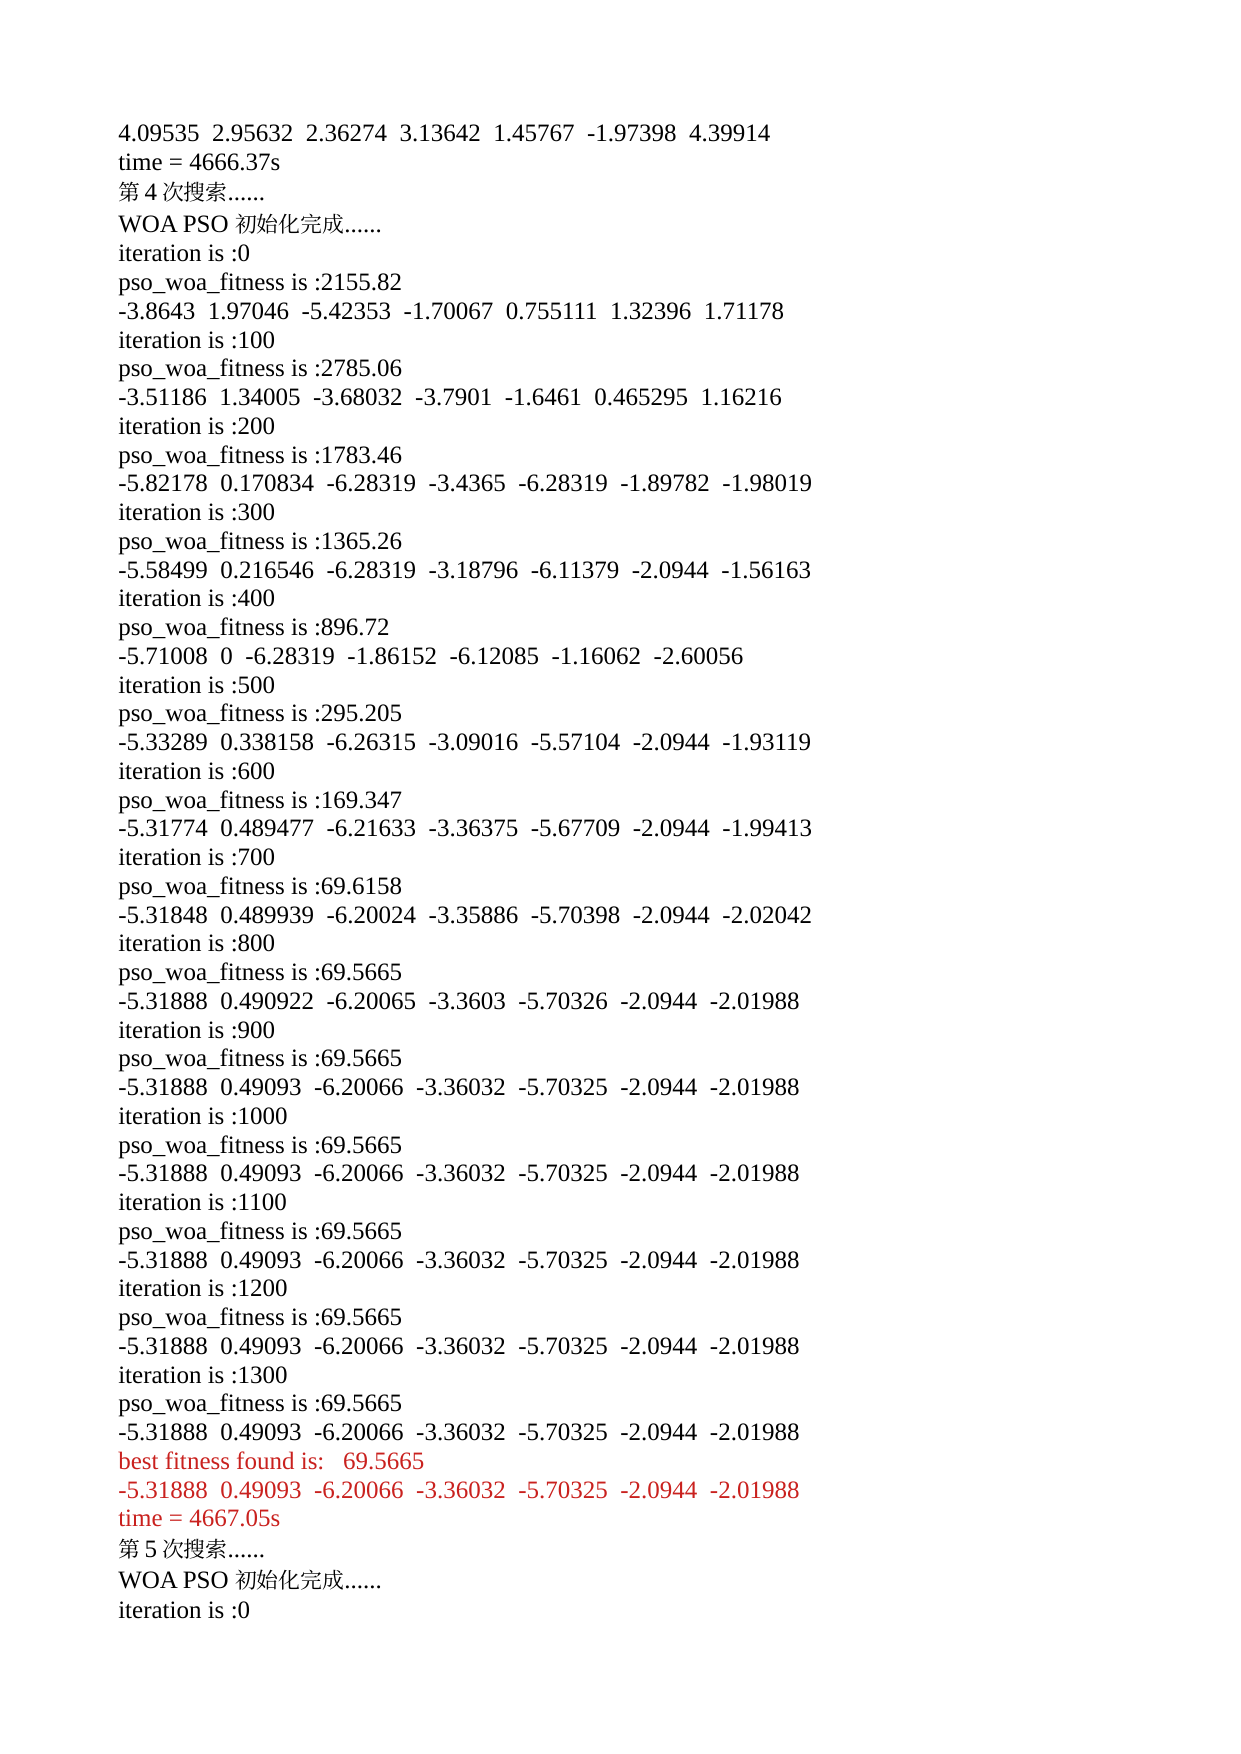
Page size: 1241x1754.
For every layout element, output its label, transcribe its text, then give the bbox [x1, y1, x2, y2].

text -5.82178 0.170834 -6.28319 -3.4365 -6.28319 -1.89782 -1.98019 [118, 468, 1122, 497]
text iteration is :800 [118, 928, 1122, 957]
text iteration is :1300 [118, 1360, 1122, 1388]
text -5.33289 0.338158 -6.26315 -3.09016 -5.57104 -2.0944 -1.93119 [118, 727, 1122, 756]
text iteration is :400 [118, 583, 1122, 612]
text pso_woa_fitness is :69.6158 [118, 871, 1122, 900]
text iteration is :100 [118, 325, 1122, 353]
text -3.51186 1.34005 -3.68032 -3.7901 -1.6461 0.465295 1.16216 [118, 382, 1122, 411]
text WOA PSO 初始化完成...... [118, 207, 1122, 238]
text pso_woa_fitness is :295.205 [118, 698, 1122, 727]
text iteration is :1200 [118, 1273, 1122, 1302]
text 第4次搜索...... [118, 176, 1122, 207]
text pso_woa_fitness is :69.5665 [118, 1388, 1122, 1417]
text iteration is :500 [118, 670, 1122, 698]
text iteration is :1100 [118, 1187, 1122, 1216]
text iteration is :0 [118, 1595, 1122, 1624]
text pso_woa_fitness is :69.5665 [118, 1302, 1122, 1331]
text iteration is :300 [118, 497, 1122, 526]
text -5.31888 0.49093 -6.20066 -3.36032 -5.70325 -2.0944 -2.01988 [118, 1072, 1122, 1101]
text -5.31888 0.490922 -6.20065 -3.3603 -5.70326 -2.0944 -2.01988 [118, 986, 1122, 1015]
text iteration is :900 [118, 1015, 1122, 1043]
text pso_woa_fitness is :169.347 [118, 785, 1122, 813]
text -5.31888 0.49093 -6.20066 -3.36032 -5.70325 -2.0944 -2.01988 [118, 1331, 1122, 1360]
text 4.09535 2.95632 2.36274 3.13642 1.45767 -1.97398 4.39914 [118, 118, 1122, 147]
text pso_woa_fitness is :2785.06 [118, 353, 1122, 382]
text pso_woa_fitness is :69.5665 [118, 1216, 1122, 1245]
text pso_woa_fitness is :896.72 [118, 612, 1122, 641]
text 第5次搜索...... [118, 1532, 1122, 1564]
text -5.31888 0.49093 -6.20066 -3.36032 -5.70325 -2.0944 -2.01988 [118, 1475, 1122, 1503]
text iteration is :600 [118, 756, 1122, 785]
text iteration is :700 [118, 842, 1122, 871]
text iteration is :0 [118, 238, 1122, 267]
text pso_woa_fitness is :69.5665 [118, 957, 1122, 986]
text pso_woa_fitness is :1783.46 [118, 440, 1122, 468]
text -5.71008 0 -6.28319 -1.86152 -6.12085 -1.16062 -2.60056 [118, 641, 1122, 670]
text pso_woa_fitness is :1365.26 [118, 526, 1122, 555]
text -5.31848 0.489939 -6.20024 -3.35886 -5.70398 -2.0944 -2.02042 [118, 900, 1122, 928]
text -5.31774 0.489477 -6.21633 -3.36375 -5.67709 -2.0944 -1.99413 [118, 813, 1122, 842]
text -5.58499 0.216546 -6.28319 -3.18796 -6.11379 -2.0944 -1.56163 [118, 555, 1122, 583]
text best fitness found is: 69.5665 [118, 1446, 1122, 1475]
text pso_woa_fitness is :69.5665 [118, 1043, 1122, 1072]
text pso_woa_fitness is :69.5665 [118, 1130, 1122, 1158]
text -5.31888 0.49093 -6.20066 -3.36032 -5.70325 -2.0944 -2.01988 [118, 1158, 1122, 1187]
text iteration is :200 [118, 411, 1122, 440]
text pso_woa_fitness is :2155.82 [118, 267, 1122, 296]
text -3.8643 1.97046 -5.42353 -1.70067 0.755111 1.32396 1.71178 [118, 296, 1122, 325]
text -5.31888 0.49093 -6.20066 -3.36032 -5.70325 -2.0944 -2.01988 [118, 1245, 1122, 1273]
text WOA PSO 初始化完成...... [118, 1564, 1122, 1595]
text time = 4667.05s [118, 1503, 1122, 1532]
text iteration is :1000 [118, 1101, 1122, 1130]
text -5.31888 0.49093 -6.20066 -3.36032 -5.70325 -2.0944 -2.01988 [118, 1417, 1122, 1446]
text time = 4666.37s [118, 147, 1122, 176]
